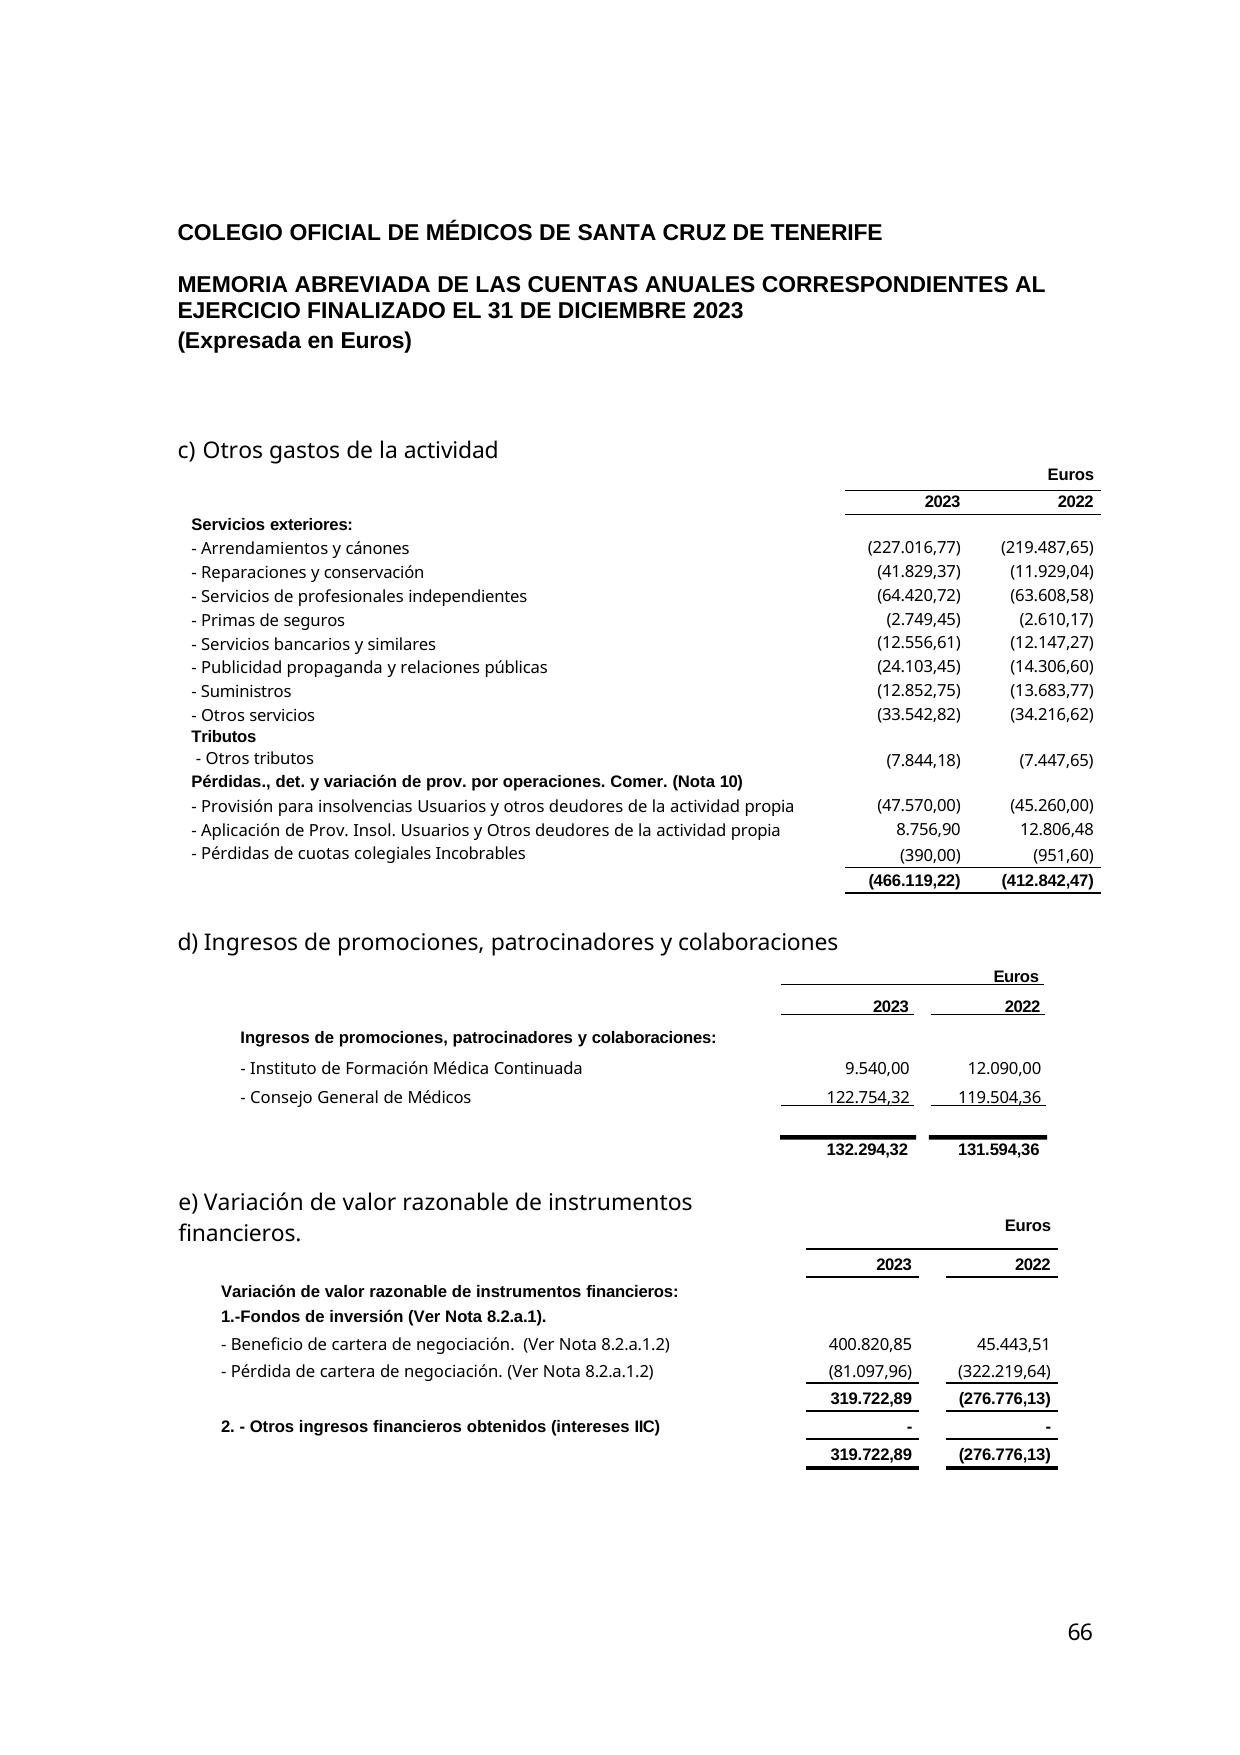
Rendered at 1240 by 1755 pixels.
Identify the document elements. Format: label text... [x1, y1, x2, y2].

table_cell (227.016,77) [845, 535, 980, 560]
table_cell - Suministros [186, 679, 845, 702]
table_cell (2.610,17) [980, 607, 1101, 631]
list Otros gastos de la actividad [177, 434, 1166, 465]
table_cell [919, 1303, 946, 1329]
table_cell - Servicios de profesionales independientes [186, 584, 845, 607]
table_cell [173, 1382, 806, 1410]
table_cell 1.-Fondos de inversión (Ver Nota 8.2.a.1). [173, 1303, 806, 1329]
table_cell 132.294,32 [750, 1110, 919, 1159]
table_cell 2023 [845, 491, 980, 514]
table_cell [980, 770, 1101, 792]
table_cell Euros [946, 1159, 1057, 1248]
table_cell (466.119,22) [845, 868, 980, 892]
table_cell 2022 [980, 491, 1101, 514]
table_cell 9.540,00 [750, 1052, 919, 1081]
table_cell - Arrendamientos y cánones [186, 535, 845, 560]
table_cell (45.260,00) [980, 793, 1101, 817]
table_cell (390,00) [845, 841, 980, 867]
table_cell (276.776,13) [946, 1384, 1057, 1410]
table_header [186, 465, 845, 514]
table_cell [980, 515, 1101, 535]
table_cell 2022 [946, 1250, 1057, 1276]
table_cell 8.756,90 [845, 817, 980, 841]
table_cell (64.420,72) [845, 584, 980, 607]
table_cell 2. - Otros ingresos financieros obtenidos (intereses IIC) [173, 1410, 806, 1438]
table_cell 131.594,36 [919, 1110, 1057, 1159]
table_cell (7.447,65) [980, 726, 1101, 770]
table_cell [806, 1303, 919, 1329]
table_cell 12.806,48 [980, 817, 1101, 841]
text Euros [781, 967, 1166, 986]
table_cell (951,60) [980, 841, 1101, 867]
table_cell [919, 1276, 946, 1303]
table_cell [946, 1278, 1057, 1303]
table_cell Tributos - Otros tributos [186, 726, 845, 770]
table_cell Variación de valor razonable de instrumentos financieros: [173, 1276, 806, 1303]
table_cell (47.570,00) [845, 793, 980, 817]
table_cell [946, 1303, 1057, 1329]
table_cell [919, 1159, 946, 1248]
table_cell (11.929,04) [980, 560, 1101, 583]
table_cell - Beneficio de cartera de negociación. (Ver Nota 8.2.a.1.2) [173, 1329, 806, 1356]
table_cell 119.504,36 [919, 1081, 1057, 1110]
table_cell - Instituto de Formación Médica Continuada [173, 1052, 750, 1081]
list Ingresos de promociones, patrocinadores y colaboraciones [177, 926, 1166, 957]
table_cell - [806, 1412, 919, 1438]
table_cell - Aplicación de Prov. Insol. Usuarios y Otros deudores de la actividad propia [186, 817, 845, 841]
table_cell [806, 1278, 919, 1303]
table_cell (33.542,82) [845, 703, 980, 726]
table_cell (34.216,62) [980, 703, 1101, 726]
table_header Euros [980, 465, 1101, 490]
table_cell [186, 867, 845, 892]
table_cell 400.820,85 [806, 1329, 919, 1356]
table_cell [919, 1329, 946, 1356]
table_cell 319.722,89 [806, 1440, 919, 1466]
table_cell - Publicidad propaganda y relaciones públicas [186, 655, 845, 678]
table_cell (412.842,47) [980, 868, 1101, 892]
table_cell - Otros servicios [186, 703, 845, 726]
table_cell [845, 515, 980, 535]
table_cell 122.754,32 [750, 1081, 919, 1110]
table_cell Servicios exteriores: [186, 514, 845, 535]
table_cell [919, 1438, 946, 1466]
table_cell [919, 1382, 946, 1410]
table_cell Pérdidas., det. y variación de prov. por operaciones. Comer. (Nota 10) [186, 770, 845, 792]
table_cell (41.829,37) [845, 560, 980, 583]
table_cell [919, 1250, 946, 1276]
table_cell 319.722,89 [806, 1384, 919, 1410]
table_cell [919, 1410, 946, 1438]
table_cell - Consejo General de Médicos [173, 1081, 750, 1110]
table_cell 2023 [806, 1250, 919, 1276]
table_cell - Primas de seguros [186, 607, 845, 631]
table_cell - Provisión para insolvencias Usuarios y otros deudores de la actividad propia [186, 793, 845, 817]
table_cell [173, 1438, 806, 1466]
table_cell - Servicios bancarios y similares [186, 631, 845, 655]
table_cell (12.147,27) [980, 631, 1101, 655]
table_header 2023 [750, 997, 919, 1052]
table_cell (81.097,96) [806, 1356, 919, 1382]
table_cell - Pérdida de cartera de negociación. (Ver Nota 8.2.a.1.2) [173, 1356, 806, 1382]
table_cell (24.103,45) [845, 655, 980, 678]
table_cell [173, 1110, 750, 1159]
table_header Ingresos de promociones, patrocinadores y colaboraciones: [173, 997, 750, 1052]
table_cell (63.608,58) [980, 584, 1101, 607]
table_cell (12.556,61) [845, 631, 980, 655]
table_cell (7.844,18) [845, 726, 980, 770]
table_cell [845, 770, 980, 792]
table_cell [806, 1159, 919, 1248]
table_cell 45.443,51 [946, 1329, 1057, 1356]
table_header [845, 465, 980, 490]
table_cell [919, 1356, 946, 1382]
table_cell 12.090,00 [919, 1052, 1057, 1081]
table_cell (322.219,64) [946, 1356, 1057, 1382]
table_cell (2.749,45) [845, 607, 980, 631]
table_cell [173, 1248, 806, 1276]
table_cell - [946, 1412, 1057, 1438]
table_cell (12.852,75) [845, 679, 980, 702]
table_cell e) Variación de valor razonable de instrumentos financieros. [173, 1159, 806, 1248]
table_header 2022 [919, 997, 1057, 1052]
table_cell (276.776,13) [946, 1440, 1057, 1466]
table_cell (14.306,60) [980, 655, 1101, 678]
table_cell (13.683,77) [980, 679, 1101, 702]
table_cell - Pérdidas de cuotas colegiales Incobrables [186, 841, 845, 867]
table_cell (219.487,65) [980, 535, 1101, 560]
table_cell - Reparaciones y conservación [186, 560, 845, 583]
